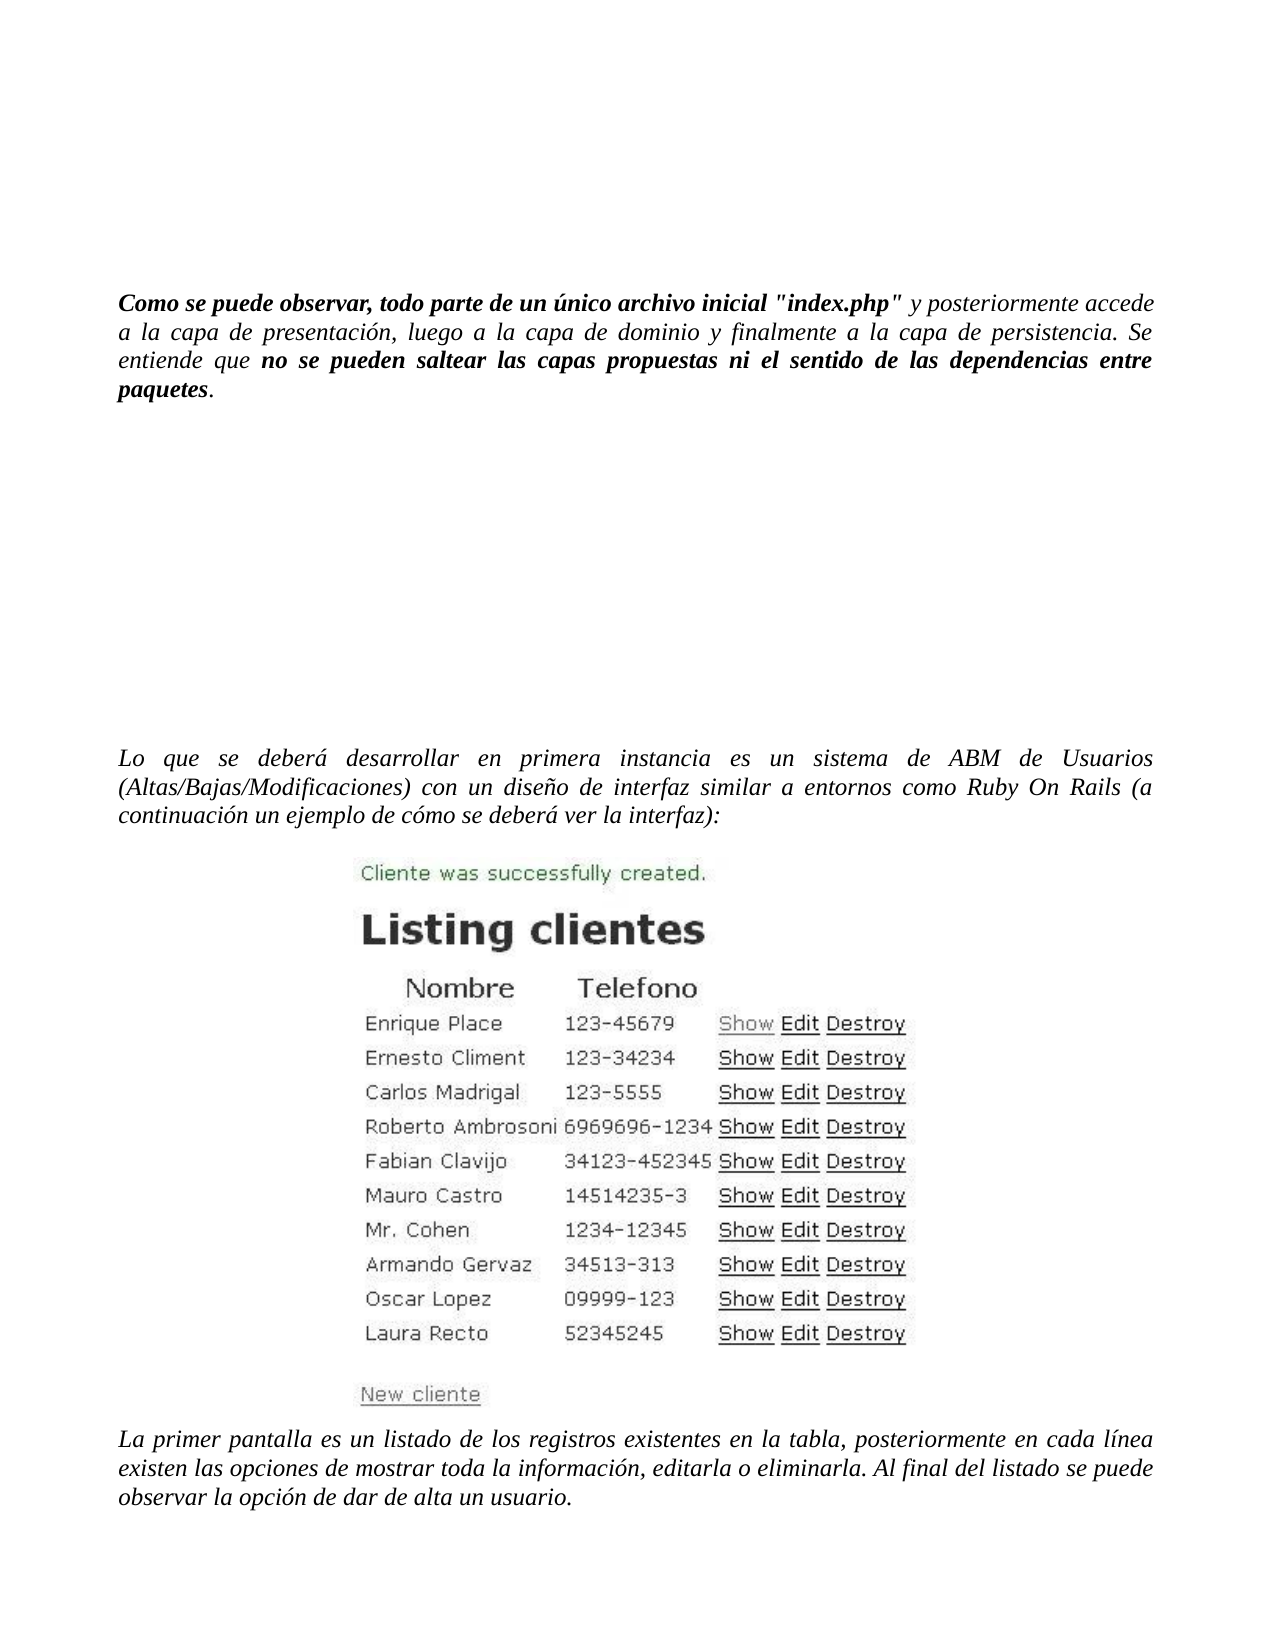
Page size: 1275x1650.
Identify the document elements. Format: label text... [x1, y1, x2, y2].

text Lo que se deberá desarrollar en primera instancia es un sistema de ABM de Usuarios (Altas/Bajas/Modificaciones) con un diseño de interfaz similar a entornos como Ruby On Rails (a continuación un ejemplo de cómo se deberá ver la interfaz): [118, 743, 1157, 829]
text La primer pantalla es un listado de los registros existentes en la tabla, posteriormente en cada línea existen las opciones de mostrar toda la información, editarla o eliminarla. Al final del listado se puede observar la opción de dar de alta un usuario. [118, 1424, 1157, 1511]
picture [353, 857, 922, 1414]
text Como se puede observar, todo parte de un único archivo inicial "index.php" y posteriormente accede a la capa de presentación, luego a la capa de dominio y finalmente a la capa de persistencia. Se entiende que no se pueden saltear las capas propuestas ni el sentido de las dependencias entre paquetes. [118, 288, 1157, 403]
